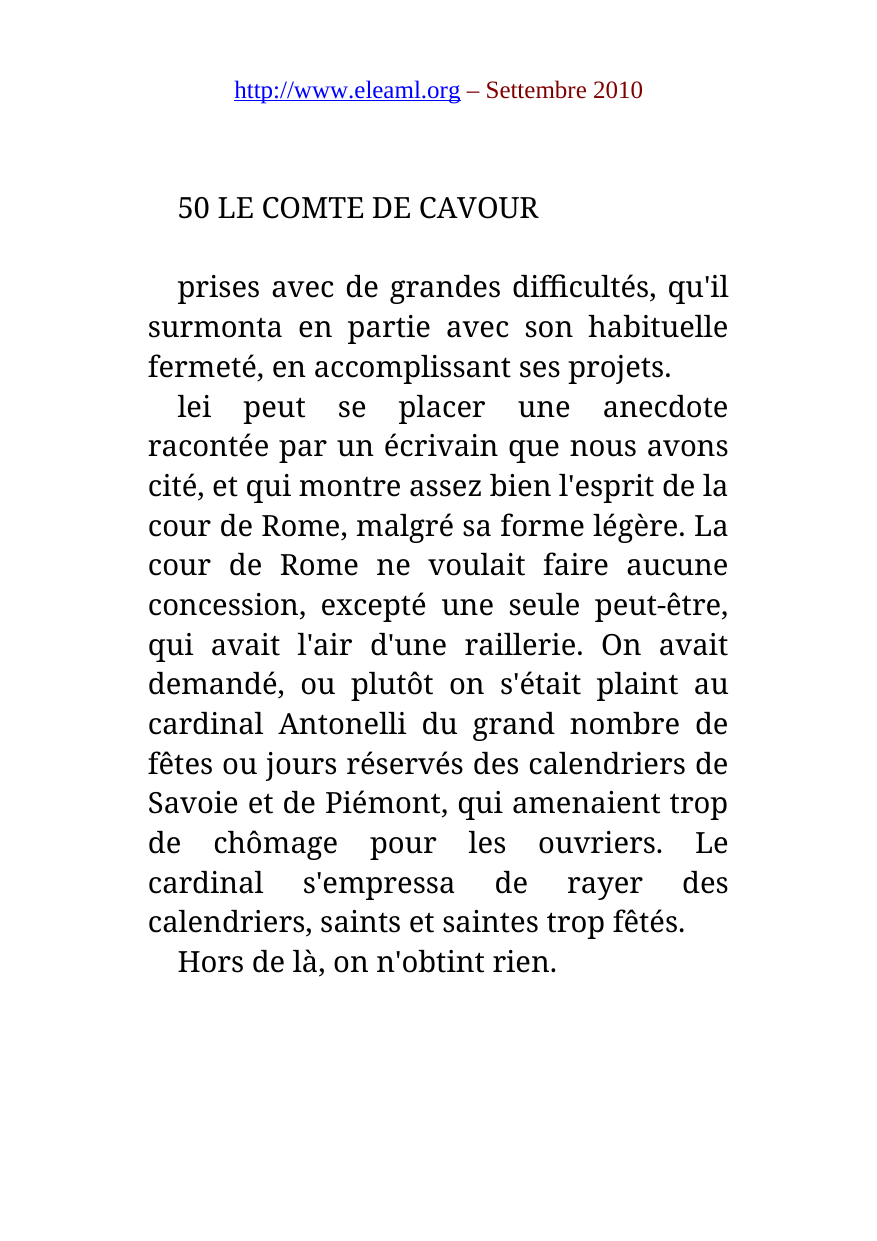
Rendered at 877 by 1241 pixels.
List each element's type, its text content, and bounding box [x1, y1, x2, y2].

text prises avec de grandes difficultés, qu'il surmonta en partie avec son habituelle fermeté, en accomplissant ses projets. [148, 267, 729, 386]
text Hors de là, on n'obtint rien. [148, 941, 729, 981]
text lei peut se placer une anecdote racontée par un écrivain que nous avons cité, et qui montre assez bien l'esprit de la cour de Rome, malgré sa forme légère. La cour de Rome ne voulait faire aucune concession, excepté une seule peut-être, qui avait l'air d'une raillerie. On avait demandé, ou plutôt on s'était plaint au cardinal Antonelli du grand nombre de fêtes ou jours réservés des calendriers de Savoie et de Piémont, qui amenaient trop de chômage pour les ouvriers. Le cardinal s'empressa de rayer des calendriers, saints et saintes trop fêtés. [148, 386, 729, 941]
text 50 LE COMTE DE CAVOUR [148, 187, 729, 227]
